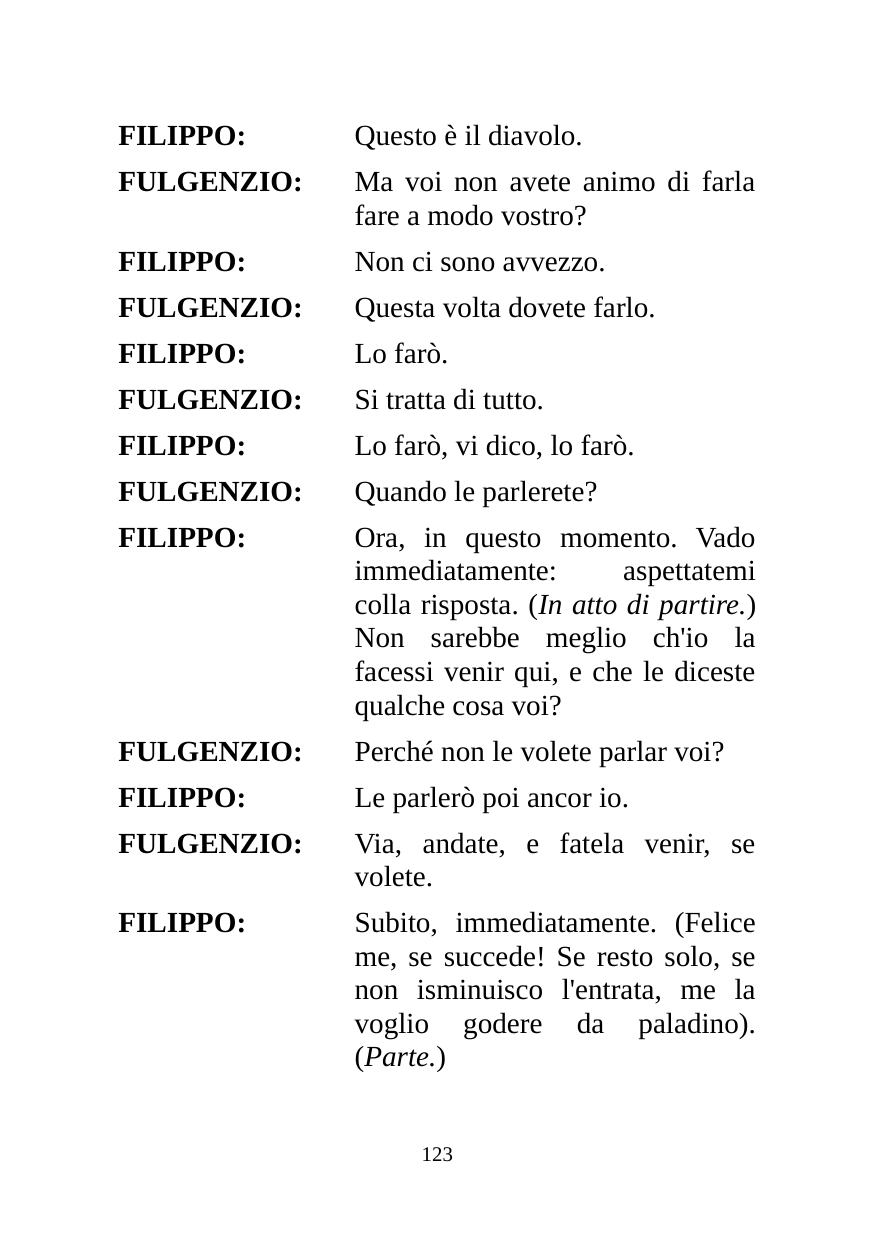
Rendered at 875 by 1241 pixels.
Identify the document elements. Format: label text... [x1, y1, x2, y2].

text FULGENZIO: Si tratta di tutto. [118, 382, 756, 415]
text FILIPPO: Lo farò, vi dico, lo farò. [118, 428, 756, 461]
text FILIPPO: Non ci sono avvezzo. [118, 244, 756, 277]
text FILIPPO: Lo farò. [118, 336, 756, 369]
text FILIPPO: Ora, in questo momento. Vado immediatamente: aspettatemi colla risposta. (In atto di partire.) Non sarebbe meglio ch'io la facessi venir qui, e che le diceste qualche cosa voi? [118, 520, 756, 721]
text FULGENZIO: Quando le parlerete? [118, 474, 756, 507]
text FILIPPO: Questo è il diavolo. [118, 118, 756, 152]
text FILIPPO: Subito, immediatamente. (Felice me, se succede! Se resto solo, se non isminuisco l'entrata, me la voglio godere da paladino). (Parte.) [118, 905, 756, 1073]
text FILIPPO: Le parlerò poi ancor io. [118, 780, 756, 813]
text FULGENZIO: Perché non le volete parlar voi? [118, 734, 756, 767]
text FULGENZIO: Ma voi non avete animo di farla fare a modo vostro? [118, 164, 756, 231]
text FULGENZIO: Questa volta dovete farlo. [118, 290, 756, 323]
text FULGENZIO: Via, andate, e fatela venir, se volete. [118, 826, 756, 893]
